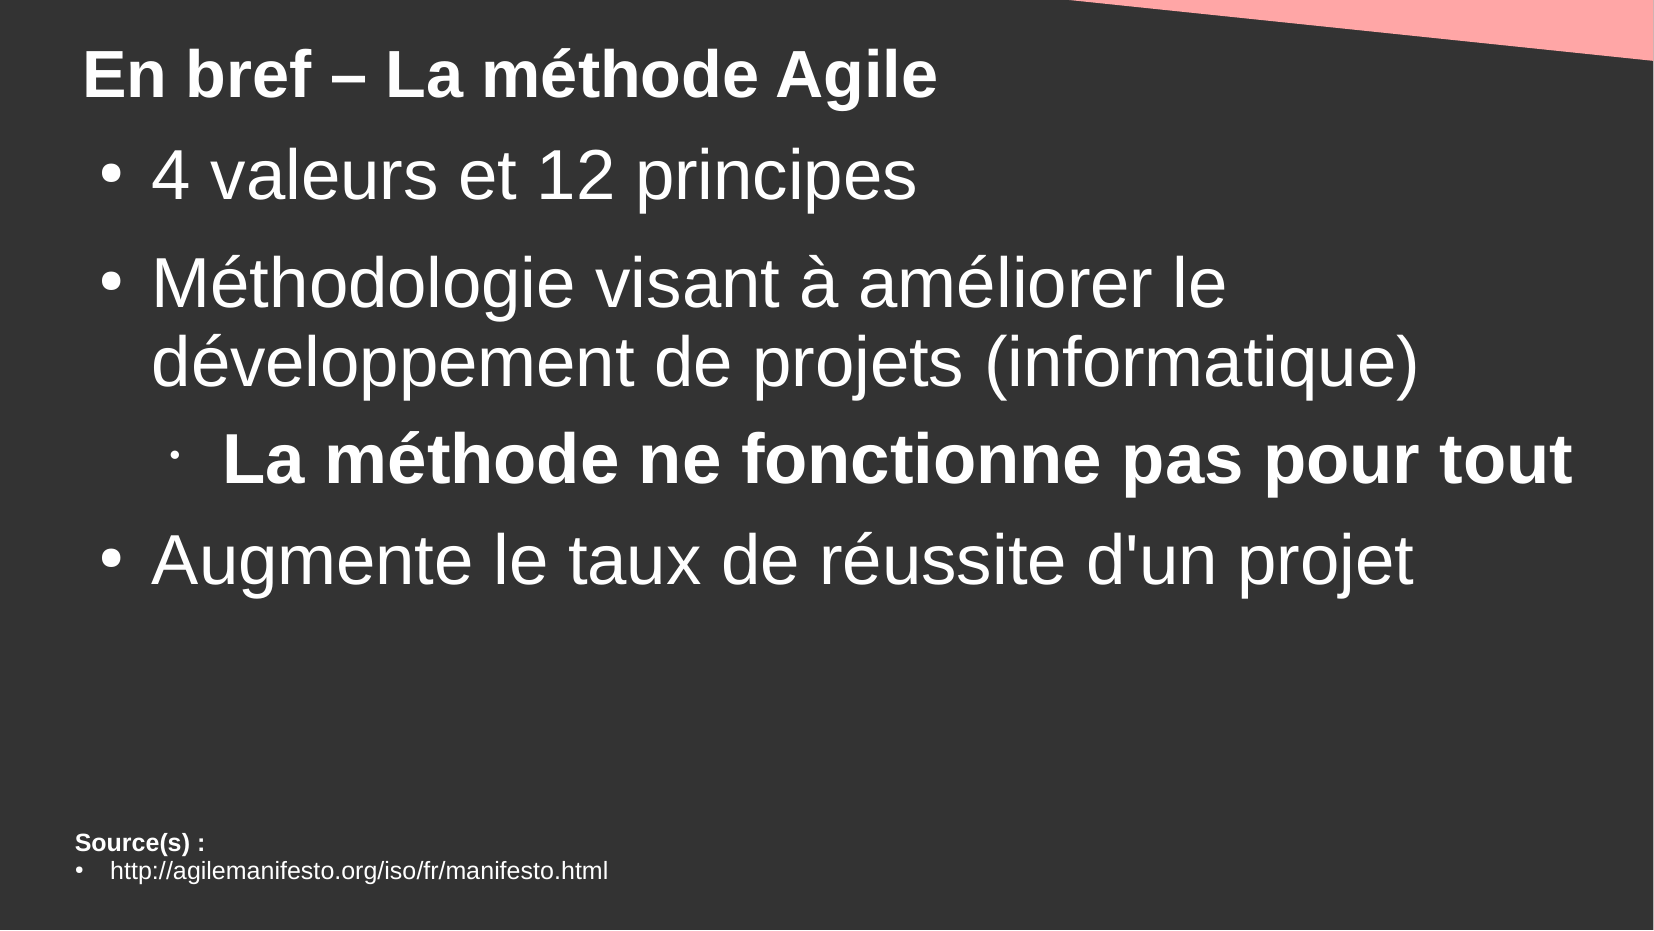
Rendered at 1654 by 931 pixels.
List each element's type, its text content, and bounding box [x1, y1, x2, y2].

text_box Source(s) : http://agilemanifesto.org/iso/fr/manifesto.html [59, 821, 1546, 920]
text_box [1069, 0, 1654, 61]
list 4 valeurs et 12 principes Méthodologie visant à améliorer le développement de projets (informatique) La méthode ne fonctionne pas pour tout Augmente le taux de réussite d'un projet [80, 135, 1620, 777]
title En bref – La méthode Agile [82, 37, 1571, 122]
